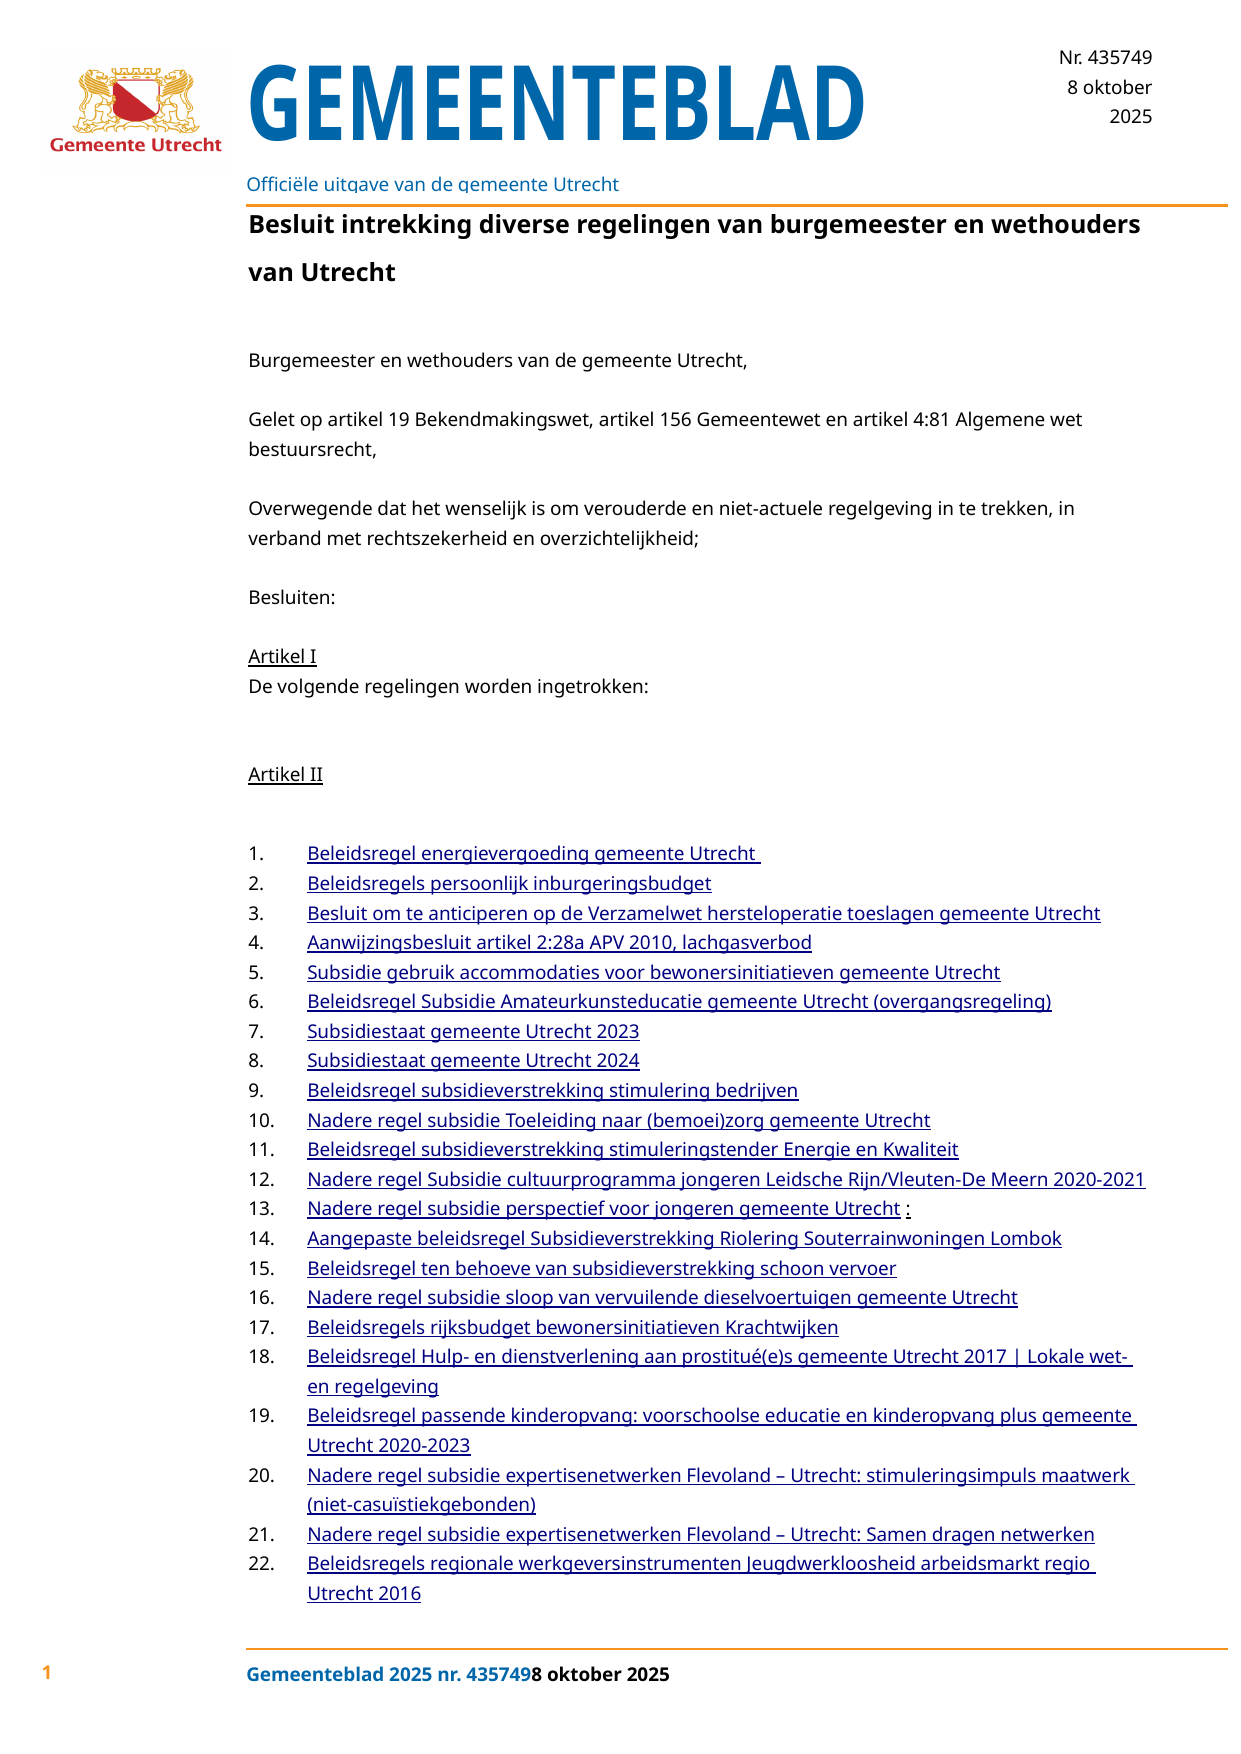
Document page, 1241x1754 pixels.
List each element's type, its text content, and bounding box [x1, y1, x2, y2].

list Nadere regel subsidie Toeleiding naar (bemoei)zorg gemeente Utrecht [248, 1107, 1152, 1132]
list Beleidsregel subsidieverstrekking stimulering bedrijven [248, 1077, 1152, 1103]
list Aanwijzingsbesluit artikel 2:28a APV 2010, lachgasverbod [248, 929, 1152, 955]
list Beleidsregel passende kinderopvang: voorschoolse educatie en kinderopvang plus gemeente Utrecht 2020-2023 [248, 1403, 1152, 1458]
text Besluit intrekking diverse regelingen van burgemeester en wethouders van Utrecht [248, 207, 1152, 288]
picture [41, 47, 231, 172]
list Beleidsregel Subsidie Amateurkunsteducatie gemeente Utrecht (overgangsregeling) [248, 988, 1152, 1014]
list Nadere regel subsidie sloop van vervuilende dieselvoertuigen gemeente Utrecht [248, 1284, 1152, 1310]
text De volgende regelingen worden ingetrokken: [248, 673, 1152, 699]
list Beleidsregel subsidieverstrekking stimuleringstender Energie en Kwaliteit [248, 1136, 1152, 1162]
list Aangepaste beleidsregel Subsidieverstrekking Riolering Souterrainwoningen Lombok [248, 1225, 1152, 1251]
text Gelet op artikel 19 Bekendmakingswet, artikel 156 Gemeentewet en artikel 4:81 Algemene wet bestuursrecht, [248, 407, 1152, 462]
text Burgemeester en wethouders van de gemeente Utrecht, [248, 347, 1152, 373]
text Besluiten: [248, 584, 1152, 610]
list Subsidiestaat gemeente Utrecht 2023 [248, 1018, 1152, 1044]
list Beleidsregel Hulp- en dienstverlening aan prostitué(e)s gemeente Utrecht 2017 | Lokale wet- en regelgeving [248, 1343, 1152, 1399]
list Subsidie gebruik accommodaties voor bewonersinitiatieven gemeente Utrecht [248, 959, 1152, 984]
list Beleidsregels regionale werkgeversinstrumenten Jeugdwerkloosheid arbeidsmarkt regio Utrecht 2016 [248, 1551, 1152, 1606]
list Beleidsregels persoonlijk inburgeringsbudget [248, 870, 1152, 896]
text Artikel I [248, 643, 1152, 669]
text Overwegende dat het wenselijk is om verouderde en niet-actuele regelgeving in te trekken, in verband met rechtszekerheid en overzichtelijkheid; [248, 495, 1152, 551]
list Subsidiestaat gemeente Utrecht 2024 [248, 1048, 1152, 1073]
list Nadere regel Subsidie cultuurprogramma jongeren Leidsche Rijn/Vleuten-De Meern 2020-2021 [248, 1166, 1152, 1192]
list Besluit om te anticiperen op de Verzamelwet hersteloperatie toeslagen gemeente Utrecht [248, 900, 1152, 925]
text Artikel II [248, 762, 1152, 787]
list Nadere regel subsidie expertisenetwerken Flevoland – Utrecht: stimuleringsimpuls maatwerk (niet-casuïstiekgebonden) [248, 1462, 1152, 1517]
list Nadere regel subsidie expertisenetwerken Flevoland – Utrecht: Samen dragen netwerken [248, 1521, 1152, 1547]
list Beleidsregel ten behoeve van subsidieverstrekking schoon vervoer [248, 1255, 1152, 1280]
list Beleidsregels rijksbudget bewonersinitiatieven Krachtwijken [248, 1314, 1152, 1339]
list Beleidsregel energievergoeding gemeente Utrecht [248, 841, 1152, 866]
list Nadere regel subsidie perspectief voor jongeren gemeente Utrecht : [248, 1196, 1152, 1221]
